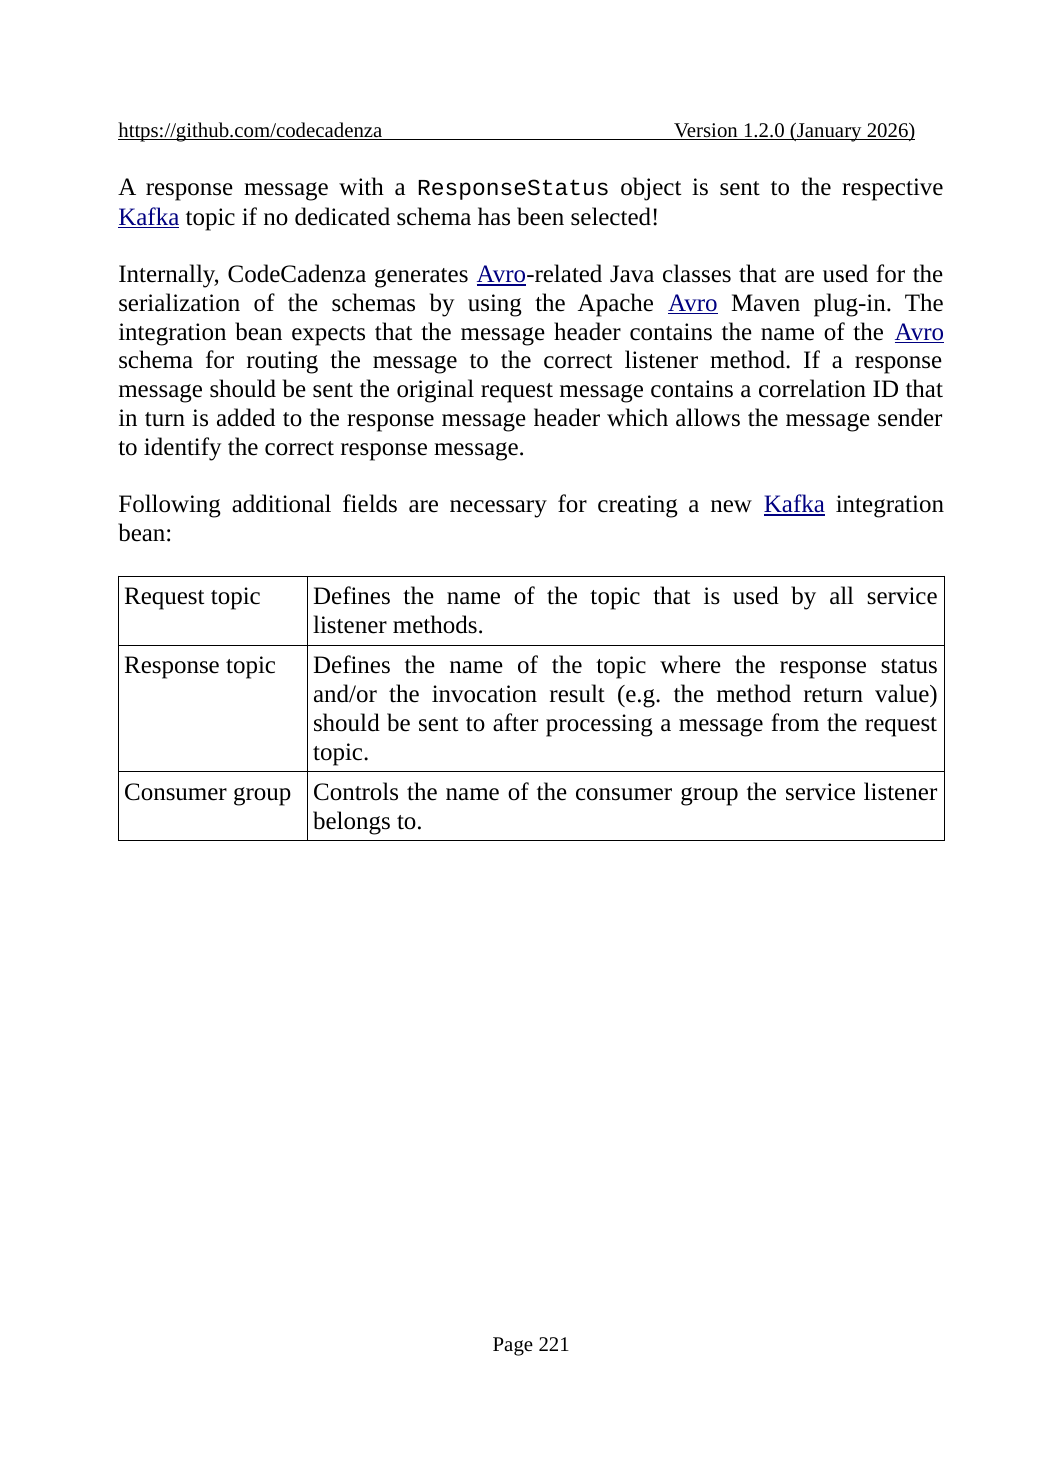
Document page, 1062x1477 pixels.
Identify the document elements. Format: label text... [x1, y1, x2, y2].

table_cell Controls the name of the consumer group the service listener belongs to. [308, 772, 944, 840]
table_cell Response topic [119, 646, 307, 771]
table_cell Defines the name of the topic where the response status and/or the invocation result (e.g. the method return value) should be sent to after processing a message from the request topic. [308, 646, 944, 771]
text Following additional fields are necessary for creating a new Kafka integration bean: [118, 489, 944, 547]
table_header Request topic [119, 577, 307, 645]
table_header Defines the name of the topic that is used by all service listener methods. [308, 577, 944, 645]
text Internally, CodeCadenza generates Avro-related Java classes that are used for the serialization of the schemas by using the Apache Avro Maven plug-in. The integration bean expects that the message header contains the name of the Avro schema for routing the message to the correct listener method. If a response message should be sent the original request message contains a correlation ID that in turn is added to the response message header which allows the message sender to identify the correct response message. [118, 259, 944, 461]
text A response message with a ResponseStatus object is sent to the respective Kafka topic if no dedicated schema has been selected! [118, 172, 944, 231]
table_cell Consumer group [119, 772, 307, 840]
